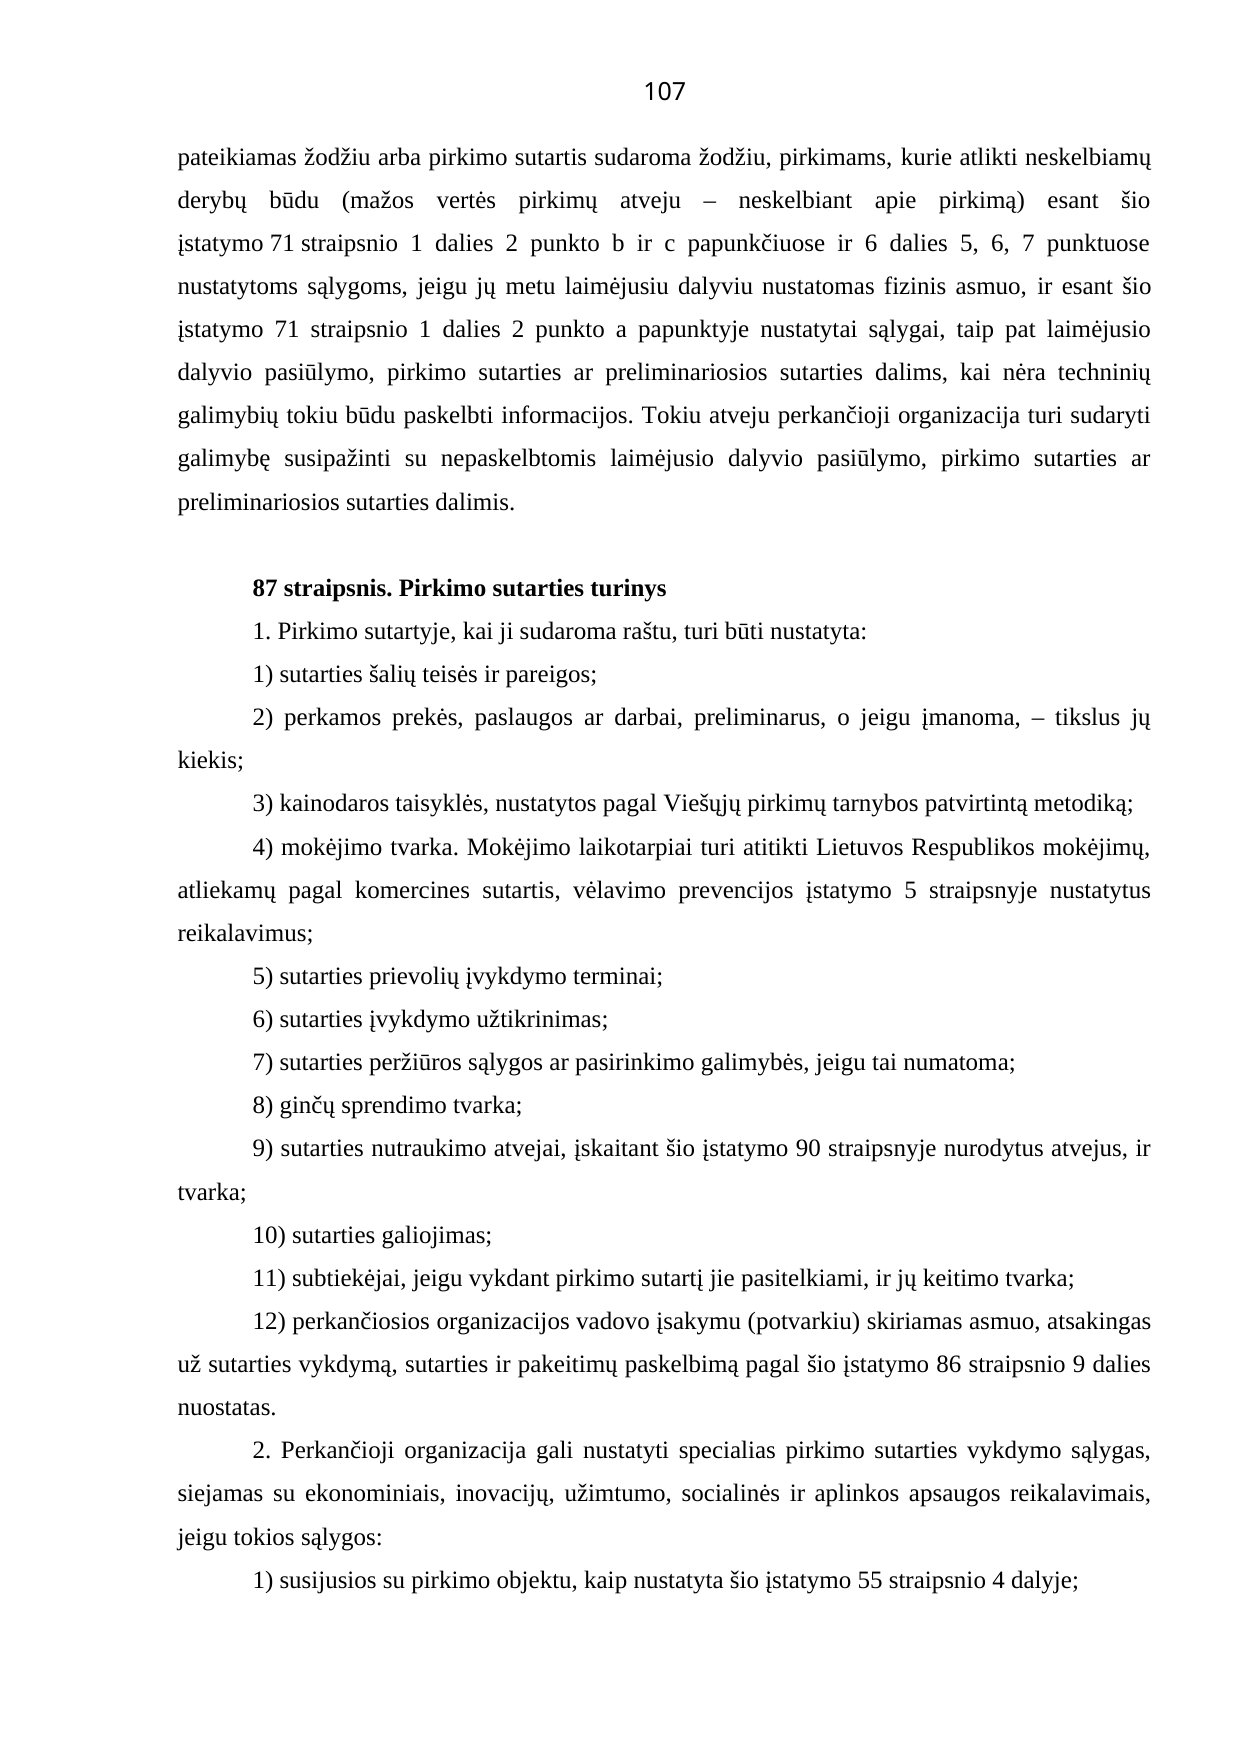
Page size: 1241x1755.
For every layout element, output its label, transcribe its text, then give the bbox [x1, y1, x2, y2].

text 1) susijusios su pirkimo objektu, kaip nustatyta šio įstatymo 55 straipsnio 4 dalyje; [177, 1565, 1152, 1593]
text pateikiamas žodžiu arba pirkimo sutartis sudaroma žodžiu, pirkimams, kurie atlikti neskelbiamų derybų būdu (mažos vertės pirkimų atveju – neskelbiant apie pirkimą) esant šio įstatymo 71 straipsnio 1 dalies 2 punkto b ir c papunkčiuose ir 6 dalies 5, 6, 7 punktuose nustatytoms sąlygoms, jeigu jų metu laimėjusiu dalyviu nustatomas fizinis asmuo, ir esant šio įstatymo 71 straipsnio 1 dalies 2 punkto a papunktyje nustatytai sąlygai, taip pat laimėjusio dalyvio pasiūlymo, pirkimo sutarties ar preliminariosios sutarties dalims, kai nėra techninių galimybių tokiu būdu paskelbti informacijos. Tokiu atveju perkančioji organizacija turi sudaryti galimybę susipažinti su nepaskelbtomis laimėjusio dalyvio pasiūlymo, pirkimo sutarties ar preliminariosios sutarties dalimis. [177, 142, 1152, 515]
text 5) sutarties prievolių įvykdymo terminai; [177, 961, 1152, 990]
text 9) sutarties nutraukimo atvejai, įskaitant šio įstatymo 90 straipsnyje nurodytus atvejus, ir tvarka; [177, 1133, 1152, 1205]
text 8) ginčų sprendimo tvarka; [177, 1090, 1152, 1119]
text 12) perkančiosios organizacijos vadovo įsakymu (potvarkiu) skiriamas asmuo, atsakingas už sutarties vykdymą, sutarties ir pakeitimų paskelbimą pagal šio įstatymo 86 straipsnio 9 dalies nuostatas. [177, 1306, 1152, 1421]
text 4) mokėjimo tvarka. Mokėjimo laikotarpiai turi atitikti Lietuvos Respublikos mokėjimų, atliekamų pagal komercines sutartis, vėlavimo prevencijos įstatymo 5 straipsnyje nustatytus reikalavimus; [177, 832, 1152, 947]
text 11) subtiekėjai, jeigu vykdant pirkimo sutartį jie pasitelkiami, ir jų keitimo tvarka; [177, 1263, 1152, 1292]
text 2. Perkančioji organizacija gali nustatyti specialias pirkimo sutarties vykdymo sąlygas, siejamas su ekonominiais, inovacijų, užimtumo, socialinės ir aplinkos apsaugos reikalavimais, jeigu tokios sąlygos: [177, 1435, 1152, 1550]
text 6) sutarties įvykdymo užtikrinimas; [177, 1004, 1152, 1033]
text 3) kainodaros taisyklės, nustatytos pagal Viešųjų pirkimų tarnybos patvirtintą metodiką; [177, 788, 1152, 817]
text 87 straipsnis. Pirkimo sutarties turinys [177, 573, 1152, 602]
text 1. Pirkimo sutartyje, kai ji sudaroma raštu, turi būti nustatyta: [177, 616, 1152, 645]
text 2) perkamos prekės, paslaugos ar darbai, preliminarus, o jeigu įmanoma, – tikslus jų kiekis; [177, 702, 1152, 774]
text 7) sutarties peržiūros sąlygos ar pasirinkimo galimybės, jeigu tai numatoma; [177, 1047, 1152, 1076]
text 1) sutarties šalių teisės ir pareigos; [177, 659, 1152, 688]
text 10) sutarties galiojimas; [177, 1220, 1152, 1248]
